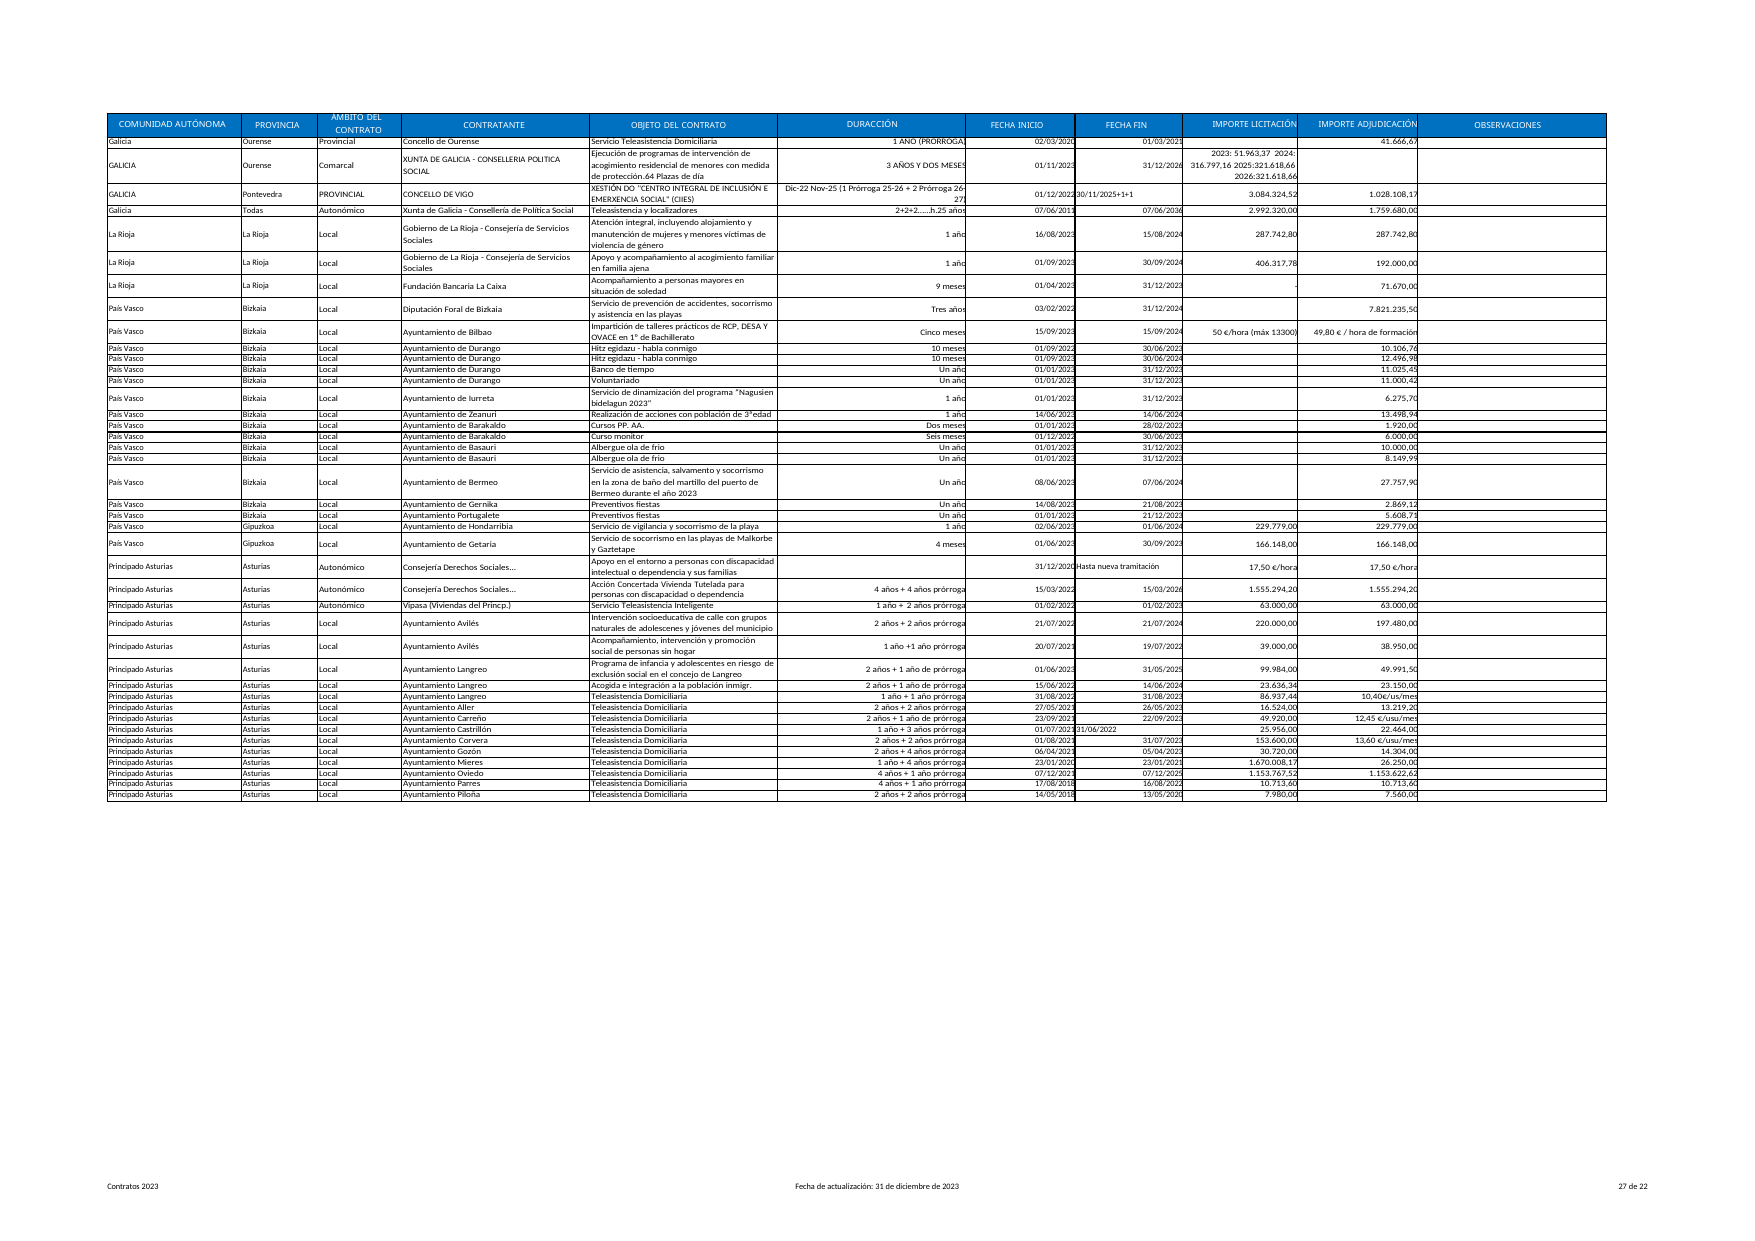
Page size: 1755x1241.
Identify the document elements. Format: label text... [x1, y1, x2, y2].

table_cell Ayuntamiento Corvera [402, 736, 589, 746]
table_cell Ayuntamiento de Barakaldo [402, 421, 589, 431]
table_cell 22/09/2023 [1076, 714, 1182, 724]
table_cell 1 año [778, 411, 965, 420]
table_cell 14.304,00 [1298, 747, 1417, 757]
table_cell 166.148,00 [1183, 533, 1297, 555]
table_cell Un año [778, 443, 965, 453]
table_cell [1418, 556, 1606, 578]
table_cell [1418, 184, 1606, 205]
table_cell GALICIA [108, 149, 241, 182]
table_header DURACCIÓN [778, 114, 965, 137]
table_cell 192.000,00 [1298, 252, 1417, 274]
table_cell 49,80 € / hora de formación [1298, 321, 1417, 343]
table_cell 01/01/2023 [966, 377, 1074, 387]
table_cell 1.555.294,20 [1298, 579, 1417, 601]
table_cell 23/01/2021 [1076, 758, 1182, 768]
table_cell [1418, 703, 1606, 713]
table_cell Bizkaia [242, 388, 317, 409]
table_cell 30/06/2023 [1076, 433, 1182, 442]
table_cell 1.028.108,17 [1298, 184, 1417, 205]
table_cell País Vasco [108, 344, 241, 354]
table_cell Local [318, 692, 401, 702]
table_cell 22.464,00 [1298, 725, 1417, 735]
table_cell País Vasco [108, 377, 241, 387]
table_cell 10.000,00 [1298, 443, 1417, 453]
table_cell Local [318, 252, 401, 274]
table_cell 2023: 51.963,37 2024: 316.797,16 2025:321.618,66 2026:321.618,66 [1183, 149, 1297, 182]
table_cell 01/02/2022 [966, 602, 1074, 612]
table_cell 01/01/2023 [966, 421, 1074, 431]
table_cell 2 años + 4 años prórroga [778, 747, 965, 757]
table_header PROVINCIA [242, 114, 317, 137]
table_cell Local [318, 388, 401, 409]
table_cell Gobierno de La Rioja - Consejería de Servicios Sociales [402, 217, 589, 251]
table_cell Seis meses [778, 433, 965, 442]
table_cell Preventivos fiestas [590, 511, 777, 521]
table_cell Local [318, 791, 401, 801]
table_cell Ayuntamiento de Bermeo [402, 465, 589, 499]
table_cell [1418, 252, 1606, 274]
table_cell [1418, 725, 1606, 735]
table_cell 13,60 €/usu/mes [1298, 736, 1417, 746]
table_cell 11.025,45 [1298, 366, 1417, 376]
table_cell [1418, 366, 1606, 376]
table_cell Un año [778, 377, 965, 387]
table_cell 15/06/2022 [966, 681, 1074, 691]
table_cell Programa de infancia y adolescentes en riesgo de exclusión social en el concejo de Langreo [590, 659, 777, 680]
table_cell País Vasco [108, 366, 241, 376]
table_cell Cinco meses [778, 321, 965, 343]
table_cell 30/11/2025+1+1 [1076, 184, 1182, 205]
table_cell 1 año + 3 años prórroga [778, 725, 965, 735]
table_cell 30/09/2024 [1076, 252, 1182, 274]
table_cell 38.950,00 [1298, 636, 1417, 657]
table_cell Apoyo en el entorno a personas con discapacidad intelectual o dependencia y sus familias [590, 556, 777, 578]
table_cell 08/06/2023 [966, 465, 1074, 499]
table_cell 01/08/2021 [966, 736, 1074, 746]
table_cell Bizkaia [242, 355, 317, 365]
table_cell 01/02/2023 [1076, 602, 1182, 612]
table_cell Ayuntamiento de Getaria [402, 533, 589, 555]
table_cell XESTIÓN DO "CENTRO INTEGRAL DE INCLUSIÓN E EMERXENCIA SOCIAL" (CIIES) [590, 184, 777, 205]
table_cell 31/12/2023 [1076, 388, 1182, 409]
table_cell Bizkaia [242, 500, 317, 510]
table_cell 01/04/2023 [966, 275, 1074, 297]
table_cell Intervención socioeducativa de calle con grupos naturales de adolescenes y jóvenes del municipio [590, 613, 777, 634]
table_cell Servicio de dinamización del programa “Nagusien bidelagun 2023“ [590, 388, 777, 409]
table_cell [1418, 411, 1606, 420]
table_cell 17/08/2018 [966, 780, 1074, 790]
table_cell Todas [242, 206, 317, 216]
table_cell Asturias [242, 659, 317, 680]
table_cell 63.000,00 [1183, 602, 1297, 612]
table_cell [1418, 769, 1606, 779]
table_cell [1183, 454, 1297, 464]
table_cell [1183, 355, 1297, 365]
table_cell Local [318, 355, 401, 365]
table_cell 71.670,00 [1298, 275, 1417, 297]
table_cell 23/09/2021 [966, 714, 1074, 724]
table_cell Local [318, 533, 401, 555]
table_cell [1418, 736, 1606, 746]
table_cell 2 años + 2 años prórroga [778, 613, 965, 634]
table_cell La Rioja [242, 252, 317, 274]
table_cell Ayuntamiento de Zeanuri [402, 411, 589, 420]
table_cell [1183, 433, 1297, 442]
table_cell 2+2+2……h.25 años [778, 206, 965, 216]
table_cell [1418, 636, 1606, 657]
table_cell [1418, 206, 1606, 216]
table_cell Local [318, 454, 401, 464]
table_cell [1418, 681, 1606, 691]
table_cell 49.991,50 [1298, 659, 1417, 680]
table_cell 02/06/2023 [966, 522, 1074, 532]
table_cell [1418, 217, 1606, 251]
table_cell 1 año + 4 años prórroga [778, 758, 965, 768]
table_cell 15/08/2024 [1076, 217, 1182, 251]
table_cell Local [318, 780, 401, 790]
table_cell 8.149,99 [1298, 454, 1417, 464]
table_cell 10.713,60 [1183, 780, 1297, 790]
table_cell 86.937,44 [1183, 692, 1297, 702]
table_cell Un año [778, 511, 965, 521]
table_cell 01/11/2023 [966, 149, 1074, 182]
table_cell 17,50 €/hora [1298, 556, 1417, 578]
table_cell País Vasco [108, 465, 241, 499]
table_cell [1183, 500, 1297, 510]
table_cell Teleasistencia Domiciliaria [590, 780, 777, 790]
table_cell [1183, 366, 1297, 376]
table_cell Teleasistencia Domiciliaria [590, 714, 777, 724]
table_cell País Vasco [108, 500, 241, 510]
table_cell GALICIA [108, 184, 241, 205]
table_cell Ayuntamiento Langreo [402, 659, 589, 680]
table_cell Local [318, 275, 401, 297]
table_cell Local [318, 321, 401, 343]
table_cell Bizkaia [242, 465, 317, 499]
table_cell Local [318, 443, 401, 453]
table_cell 23.150,00 [1298, 681, 1417, 691]
table_cell 4 años + 1 año prórroga [778, 780, 965, 790]
table_cell [1298, 149, 1417, 182]
table_cell Teleasistencia Domiciliaria [590, 769, 777, 779]
table_cell 41.666,67 [1298, 138, 1417, 147]
table_cell 50 €/hora (máx 13300) [1183, 321, 1297, 343]
table_cell [1418, 533, 1606, 555]
table_cell 23.636,34 [1183, 681, 1297, 691]
table_cell 13.219,20 [1298, 703, 1417, 713]
table_cell 21/07/2024 [1076, 613, 1182, 634]
table_cell [1183, 511, 1297, 521]
table_cell Asturias [242, 579, 317, 601]
table_cell Ayuntamiento Gozón [402, 747, 589, 757]
table_cell 14/06/2023 [966, 411, 1074, 420]
table_cell 01/03/2021 [1076, 138, 1182, 147]
table_cell Principado Asturias [108, 579, 241, 601]
table_cell Bizkaia [242, 411, 317, 420]
table_cell Acompañamiento, intervención y promoción social de personas sin hogar [590, 636, 777, 657]
table_cell 31/12/2023 [1076, 443, 1182, 453]
table_cell 01/07/2021 [966, 725, 1074, 735]
table_cell Autonómico [318, 556, 401, 578]
table_cell 11.000,42 [1298, 377, 1417, 387]
table_cell 07/12/2025 [1076, 769, 1182, 779]
table_header FECHA INICIO [966, 114, 1074, 137]
table_cell 01/01/2023 [966, 443, 1074, 453]
table_cell Tres años [778, 298, 965, 320]
table_cell Local [318, 377, 401, 387]
table_cell [1418, 138, 1606, 147]
table_cell 3.084.324,52 [1183, 184, 1297, 205]
table_cell 31/12/2023 [1076, 454, 1182, 464]
table_cell 01/01/2023 [966, 454, 1074, 464]
table_cell Principado Asturias [108, 681, 241, 691]
table_cell 31/12/2023 [1076, 377, 1182, 387]
table_cell Local [318, 500, 401, 510]
table_cell Diputación Foral de Bizkaia [402, 298, 589, 320]
table_cell Principado Asturias [108, 791, 241, 801]
table_cell 1.555.294,20 [1183, 579, 1297, 601]
table_cell Asturias [242, 613, 317, 634]
table_cell Voluntariado [590, 377, 777, 387]
table_cell [1418, 433, 1606, 442]
table_header ÁMBITO DEL CONTRATO [318, 114, 401, 137]
table_cell 14/06/2024 [1076, 411, 1182, 420]
table_cell 1.153.767,52 [1183, 769, 1297, 779]
table_cell Local [318, 703, 401, 713]
table_cell Local [318, 344, 401, 354]
table_cell 31/12/2020 [966, 556, 1074, 578]
table_cell 13/05/2020 [1076, 791, 1182, 801]
table_cell Bizkaia [242, 454, 317, 464]
table_cell [1418, 355, 1606, 365]
table_cell Realización de acciones con población de 3ªedad [590, 411, 777, 420]
table_cell 2 años + 2 años prórroga [778, 736, 965, 746]
table_cell 287.742,80 [1183, 217, 1297, 251]
table_cell [1418, 421, 1606, 431]
table_cell Ayuntamiento Avilés [402, 636, 589, 657]
table_cell Local [318, 366, 401, 376]
table_cell 3 AÑOS Y DOS MESES [778, 149, 965, 182]
table_cell País Vasco [108, 454, 241, 464]
table_cell [1418, 443, 1606, 453]
table_cell 01/06/2023 [966, 659, 1074, 680]
table_cell País Vasco [108, 355, 241, 365]
table_cell Curso monitor [590, 433, 777, 442]
table_cell 01/12/2022 [966, 433, 1074, 442]
table_cell Pontevedra [242, 184, 317, 205]
table_cell 10.106,76 [1298, 344, 1417, 354]
table_cell Teleasistencia Domiciliaria [590, 692, 777, 702]
table_cell Xunta de Galicia - Consellería de Política Social [402, 206, 589, 216]
table_cell 5.608,71 [1298, 511, 1417, 521]
table_cell [1418, 780, 1606, 790]
table_cell Bizkaia [242, 321, 317, 343]
table_header IMPORTE ADJUDICACIÓN [1298, 114, 1417, 137]
table_cell 07/06/2024 [1076, 465, 1182, 499]
table_cell País Vasco [108, 522, 241, 532]
table_cell Ayuntamiento Langreo [402, 681, 589, 691]
table_cell Local [318, 725, 401, 735]
table_cell Concello de Ourense [402, 138, 589, 147]
table_cell Ayuntamiento Castrillón [402, 725, 589, 735]
table_cell Un año [778, 465, 965, 499]
table_cell Teleasistencia Domiciliaria [590, 758, 777, 768]
table_cell Principado Asturias [108, 714, 241, 724]
table_cell Principado Asturias [108, 556, 241, 578]
table_cell 12.496,98 [1298, 355, 1417, 365]
table_cell 20/07/2021 [966, 636, 1074, 657]
table_cell Fundación Bancaria La Caixa [402, 275, 589, 297]
table_cell Autonómico [318, 206, 401, 216]
table_cell Asturias [242, 636, 317, 657]
table_cell [1418, 321, 1606, 343]
table_cell 19/07/2022 [1076, 636, 1182, 657]
table_cell [1183, 443, 1297, 453]
table_cell Local [318, 736, 401, 746]
table_cell [1418, 511, 1606, 521]
table_cell Ayuntamiento de Basauri [402, 454, 589, 464]
table_header CONTRATANTE [402, 114, 589, 137]
table_cell País Vasco [108, 411, 241, 420]
table_cell [1183, 377, 1297, 387]
table_cell Asturias [242, 791, 317, 801]
table_header OBJETO DEL CONTRATO [590, 114, 777, 137]
table_cell 153.600,00 [1183, 736, 1297, 746]
table_cell 2.869,12 [1298, 500, 1417, 510]
table_cell Ayuntamiento de Gernika [402, 500, 589, 510]
table_cell Ayuntamiento de Durango [402, 355, 589, 365]
table_cell Consejería Derechos Sociales... [402, 579, 589, 601]
table_cell Principado Asturias [108, 613, 241, 634]
table_cell 197.480,00 [1298, 613, 1417, 634]
table_cell [1418, 659, 1606, 680]
table_cell 27/05/2021 [966, 703, 1074, 713]
table_cell [1183, 344, 1297, 354]
table_cell Ayuntamiento de Bilbao [402, 321, 589, 343]
table_cell Galicia [108, 206, 241, 216]
table_cell Ourense [242, 149, 317, 182]
table_cell Gipuzkoa [242, 533, 317, 555]
table_cell [1183, 388, 1297, 409]
table_cell 2 años + 1 año de prórroga [778, 659, 965, 680]
table_cell 2 años + 1 año de prórroga [778, 714, 965, 724]
table_cell Ayuntamiento de Iurreta [402, 388, 589, 409]
table_header COMUNIDAD AUTÓNOMA [108, 114, 241, 137]
table_cell Principado Asturias [108, 780, 241, 790]
table_cell Principado Asturias [108, 747, 241, 757]
table_cell Principado Asturias [108, 769, 241, 779]
table_cell 6.275,70 [1298, 388, 1417, 409]
table_cell [1418, 522, 1606, 532]
table_cell 13.498,94 [1298, 411, 1417, 420]
table_cell 4 meses [778, 533, 965, 555]
table_cell Bizkaia [242, 344, 317, 354]
table_cell País Vasco [108, 433, 241, 442]
table_cell País Vasco [108, 533, 241, 555]
table_cell 1.670.008,17 [1183, 758, 1297, 768]
table_cell [1183, 421, 1297, 431]
table_cell 30.720,00 [1183, 747, 1297, 757]
table_cell Ayuntamiento de Durango [402, 366, 589, 376]
table_cell 6.000,00 [1298, 433, 1417, 442]
table_cell 16/08/2023 [966, 217, 1074, 251]
table_cell 01/12/2022 [966, 184, 1074, 205]
table_cell Ayuntamiento de Durango [402, 377, 589, 387]
table_cell Local [318, 433, 401, 442]
table_cell Albergue ola de frio [590, 443, 777, 453]
table_cell 287.742,80 [1298, 217, 1417, 251]
table_cell Principado Asturias [108, 758, 241, 768]
table_cell 2 años + 2 años prórroga [778, 791, 965, 801]
table_cell Ayuntamiento de Barakaldo [402, 433, 589, 442]
table_cell 14/06/2024 [1076, 681, 1182, 691]
table_cell 7.560,00 [1298, 791, 1417, 801]
table_cell 21/12/2023 [1076, 511, 1182, 521]
table_cell Local [318, 714, 401, 724]
table_header OBSERVACIONES [1418, 114, 1606, 137]
table_cell 16/08/2022 [1076, 780, 1182, 790]
table_cell Asturias [242, 725, 317, 735]
table_cell Principado Asturias [108, 602, 241, 612]
table_cell 406.317,78 [1183, 252, 1297, 274]
table_cell 07/12/2021 [966, 769, 1074, 779]
table_cell 05/04/2023 [1076, 747, 1182, 757]
table_cell 01/01/2023 [966, 366, 1074, 376]
table_cell Ayuntamiento Parres [402, 780, 589, 790]
table_cell La Rioja [108, 217, 241, 251]
table_cell 31/07/2023 [1076, 736, 1182, 746]
table_cell Provincial [318, 138, 401, 147]
table_cell Asturias [242, 692, 317, 702]
table_cell Local [318, 411, 401, 420]
table_cell 10 meses [778, 355, 965, 365]
table_cell País Vasco [108, 511, 241, 521]
table_cell 1.920,00 [1298, 421, 1417, 431]
table_cell Local [318, 522, 401, 532]
table_cell 01/01/2023 [966, 511, 1074, 521]
table_cell La Rioja [242, 217, 317, 251]
table_cell [1418, 298, 1606, 320]
table_cell 01/09/2023 [966, 355, 1074, 365]
table_cell 31/12/2023 [1076, 366, 1182, 376]
table_cell Autonómico [318, 602, 401, 612]
table_cell 14/05/2018 [966, 791, 1074, 801]
table_cell País Vasco [108, 388, 241, 409]
table_cell 1.759.680,00 [1298, 206, 1417, 216]
table_cell 17,50 €/hora [1183, 556, 1297, 578]
table_cell 1 año + 1 año prórroga [778, 692, 965, 702]
table_cell 229.779,00 [1298, 522, 1417, 532]
table_cell 2.992.320,00 [1183, 206, 1297, 216]
table_cell 220.000,00 [1183, 613, 1297, 634]
table_cell 10,40€/us/mes [1298, 692, 1417, 702]
table_cell 28/02/2023 [1076, 421, 1182, 431]
table_cell 1 AÑO (PRORROGA) [778, 138, 965, 147]
table_cell 7.980,00 [1183, 791, 1297, 801]
table_cell Teleasistencia Domiciliaria [590, 725, 777, 735]
table_cell Bizkaia [242, 377, 317, 387]
table_cell Teleasistencia Domiciliaria [590, 736, 777, 746]
table_cell Ayuntamiento Portugalete [402, 511, 589, 521]
table_cell 21/07/2022 [966, 613, 1074, 634]
table_cell Ejecución de programas de intervención de acogimiento residencial de menores con medida de protección.64 Plazas de día [590, 149, 777, 182]
table_cell Local [318, 659, 401, 680]
table_cell Servicio de prevención de accidentes, socorrismo y asistencia en las playas [590, 298, 777, 320]
table_cell 4 años + 1 año prórroga [778, 769, 965, 779]
table_cell Local [318, 758, 401, 768]
table_cell Ayuntamiento de Basauri [402, 443, 589, 453]
table_cell Acompañamiento a personas mayores en situación de soledad [590, 275, 777, 297]
table_cell 166.148,00 [1298, 533, 1417, 555]
table_cell [1418, 275, 1606, 297]
table_cell [778, 556, 965, 578]
table_cell [1183, 138, 1297, 147]
table_cell Hasta nueva tramitación [1076, 556, 1182, 578]
table_cell 27.757,90 [1298, 465, 1417, 499]
table_cell Servicio Teleasistencia Domiciliaria [590, 138, 777, 147]
table_cell Consejería Derechos Sociales... [402, 556, 589, 578]
table_cell Local [318, 421, 401, 431]
table_cell Gobierno de La Rioja - Consejería de Servicios Sociales [402, 252, 589, 274]
table_cell Principado Asturias [108, 736, 241, 746]
table_cell País Vasco [108, 421, 241, 431]
table_cell CONCELLO DE VIGO [402, 184, 589, 205]
table_cell 2 años + 1 año de prórroga [778, 681, 965, 691]
table_cell Apoyo y acompañamiento al acogimiento familiar en familia ajena [590, 252, 777, 274]
table_cell [1418, 388, 1606, 409]
table_cell [1418, 791, 1606, 801]
table_cell [1418, 613, 1606, 634]
table_cell 1 año + 2 años prórroga [778, 602, 965, 612]
table_cell 63.000,00 [1298, 602, 1417, 612]
table_cell Gipuzkoa [242, 522, 317, 532]
table_cell Asturias [242, 681, 317, 691]
table_cell Ayuntamiento de Durango [402, 344, 589, 354]
table_cell [1183, 298, 1297, 320]
table_cell 30/06/2023 [1076, 344, 1182, 354]
table_cell Teleasistencia y localizadores [590, 206, 777, 216]
table_cell XUNTA DE GALICIA - CONSELLERIA POLITICA SOCIAL [402, 149, 589, 182]
table_cell Ayuntamiento Piloña [402, 791, 589, 801]
table_cell 06/04/2021 [966, 747, 1074, 757]
table_cell [1418, 692, 1606, 702]
table_cell Principado Asturias [108, 636, 241, 657]
table_cell Bizkaia [242, 421, 317, 431]
table_cell Local [318, 217, 401, 251]
table_cell Bizkaia [242, 366, 317, 376]
table_cell [1183, 465, 1297, 499]
table_cell 1 año [778, 252, 965, 274]
table_cell [1418, 500, 1606, 510]
table_cell Principado Asturias [108, 692, 241, 702]
table_cell 12,45 €/usu/mes [1298, 714, 1417, 724]
table_cell 1 año [778, 388, 965, 409]
table_cell 16.524,00 [1183, 703, 1297, 713]
table_cell Local [318, 747, 401, 757]
table_cell Principado Asturias [108, 659, 241, 680]
table_cell Banco de tiempo [590, 366, 777, 376]
table_cell 10.713,60 [1298, 780, 1417, 790]
table_cell País Vasco [108, 298, 241, 320]
table_cell Acción Concertada Vivienda Tutelada para personas con discapacidad o dependencia [590, 579, 777, 601]
table_cell Dos meses [778, 421, 965, 431]
table_cell 229.779,00 [1183, 522, 1297, 532]
table_cell 01/09/2022 [966, 344, 1074, 354]
table_cell Principado Asturias [108, 703, 241, 713]
table_cell Ayuntamiento Mieres [402, 758, 589, 768]
table_cell Impartición de talleres prácticos de RCP, DESA Y OVACE en 1º de Bachillerato [590, 321, 777, 343]
table_cell 30/09/2023 [1076, 533, 1182, 555]
table_cell 31/12/2026 [1076, 149, 1182, 182]
table_cell [1418, 579, 1606, 601]
table_cell 21/08/2023 [1076, 500, 1182, 510]
table_cell 39.000,00 [1183, 636, 1297, 657]
table_header FECHA FIN [1076, 114, 1182, 137]
table_cell Autonómico [318, 579, 401, 601]
table_cell Teleasistencia Domiciliaria [590, 791, 777, 801]
table_cell Bizkaia [242, 433, 317, 442]
table_cell Ayuntamiento Avilés [402, 613, 589, 634]
table_cell Teleasistencia Domiciliaria [590, 747, 777, 757]
table_cell Local [318, 511, 401, 521]
table_cell Hitz egidazu - habla conmigo [590, 355, 777, 365]
table_cell 2 años + 2 años prórroga [778, 703, 965, 713]
table_cell Preventivos fiestas [590, 500, 777, 510]
table_cell Teleasistencia Domiciliaria [590, 703, 777, 713]
table_cell Local [318, 613, 401, 634]
table_cell 4 años + 4 años prórroga [778, 579, 965, 601]
table_cell 31/12/2023 [1076, 275, 1182, 297]
table_cell Bizkaia [242, 443, 317, 453]
table_cell 10 meses [778, 344, 965, 354]
table_cell - [1183, 275, 1297, 297]
table_cell [1418, 149, 1606, 182]
table_cell [1183, 411, 1297, 420]
table_cell 01/09/2023 [966, 252, 1074, 274]
table_cell 07/06/2011 [966, 206, 1074, 216]
table_cell 26.250,00 [1298, 758, 1417, 768]
table_cell [1418, 344, 1606, 354]
table_cell 15/09/2023 [966, 321, 1074, 343]
table_cell Cursos PP. AA. [590, 421, 777, 431]
table_cell 31/08/2022 [966, 692, 1074, 702]
table_cell Ayuntamiento Aller [402, 703, 589, 713]
table_cell PROVINCIAL [318, 184, 401, 205]
table_cell Asturias [242, 602, 317, 612]
table_cell 15/03/2026 [1076, 579, 1182, 601]
table_cell Local [318, 298, 401, 320]
table_cell [1418, 377, 1606, 387]
table_cell País Vasco [108, 321, 241, 343]
table_cell Bizkaia [242, 298, 317, 320]
table_cell 31/08/2023 [1076, 692, 1182, 702]
table_cell Bizkaia [242, 511, 317, 521]
table_cell 15/09/2024 [1076, 321, 1182, 343]
table_cell 31/12/2024 [1076, 298, 1182, 320]
table_cell Asturias [242, 758, 317, 768]
table_cell 7.821.235,50 [1298, 298, 1417, 320]
table_cell La Rioja [108, 275, 241, 297]
table_cell Asturias [242, 780, 317, 790]
table_cell 01/06/2023 [966, 533, 1074, 555]
table_cell País Vasco [108, 443, 241, 453]
table_cell Local [318, 636, 401, 657]
table_cell 1 año +1 año prórroga [778, 636, 965, 657]
table_cell Vipasa (Viviendas del Princp.) [402, 602, 589, 612]
table_cell Comarcal [318, 149, 401, 182]
table_cell 01/06/2024 [1076, 522, 1182, 532]
table_cell Ourense [242, 138, 317, 147]
table_cell 25.956,00 [1183, 725, 1297, 735]
table_cell Ayuntamiento Oviedo [402, 769, 589, 779]
table_cell Asturias [242, 747, 317, 757]
table_cell Principado Asturias [108, 725, 241, 735]
table_cell Local [318, 769, 401, 779]
table_cell Asturias [242, 769, 317, 779]
table_cell 31/05/2025 [1076, 659, 1182, 680]
table_cell Asturias [242, 714, 317, 724]
table_cell La Rioja [242, 275, 317, 297]
table_header IMPORTE LICITACIÓN [1183, 114, 1297, 137]
table_cell 99.984,00 [1183, 659, 1297, 680]
table_cell 1 año [778, 217, 965, 251]
table_cell Albergue ola de frio [590, 454, 777, 464]
table_cell [1418, 454, 1606, 464]
table_cell Un año [778, 454, 965, 464]
table_cell Asturias [242, 736, 317, 746]
table_cell 02/03/2020 [966, 138, 1074, 147]
table_cell Ayuntamiento Langreo [402, 692, 589, 702]
table_cell [1418, 714, 1606, 724]
table_cell Un año [778, 500, 965, 510]
table_cell 49.920,00 [1183, 714, 1297, 724]
table_cell Servicio de socorrismo en las playas de Malkorbe y Gaztetape [590, 533, 777, 555]
table_cell 01/01/2023 [966, 388, 1074, 409]
table_cell [1418, 747, 1606, 757]
table_cell [1418, 758, 1606, 768]
table_cell Hitz egidazu - habla conmigo [590, 344, 777, 354]
table_cell Local [318, 465, 401, 499]
table_cell Servicio de asistencia, salvamento y socorrismo en la zona de baño del martillo del puerto de Bermeo durante el año 2023 [590, 465, 777, 499]
table_cell 14/08/2023 [966, 500, 1074, 510]
table_cell 15/03/2022 [966, 579, 1074, 601]
table_cell La Rioja [108, 252, 241, 274]
table_cell Local [318, 681, 401, 691]
table_cell Atención integral, incluyendo alojamiento y manutención de mujeres y menores víctimas de violencia de género [590, 217, 777, 251]
table_cell 1 año [778, 522, 965, 532]
table_cell 26/05/2023 [1076, 703, 1182, 713]
table_cell Servicio Teleasistencia Inteligente [590, 602, 777, 612]
table_cell 23/01/2020 [966, 758, 1074, 768]
table_cell Galicia [108, 138, 241, 147]
table_cell 03/02/2022 [966, 298, 1074, 320]
table_cell Asturias [242, 556, 317, 578]
table_cell Ayuntamiento Carreño [402, 714, 589, 724]
table_cell Ayuntamiento de Hondarribia [402, 522, 589, 532]
table_cell 1.153.622,62 [1298, 769, 1417, 779]
table_cell 07/06/2036 [1076, 206, 1182, 216]
table_cell Un año [778, 366, 965, 376]
table_cell 9 meses [778, 275, 965, 297]
table_cell [1418, 465, 1606, 499]
table_cell 30/06/2024 [1076, 355, 1182, 365]
table_cell Acogida e integración a la población inmigr. [590, 681, 777, 691]
table_cell [1418, 602, 1606, 612]
table_cell 31/06/2022 [1076, 725, 1182, 735]
table_cell Asturias [242, 703, 317, 713]
table_cell Dic-22 Nov-25 (1 Prórroga 25-26 + 2 Prórroga 26- 27) [778, 184, 965, 205]
table_cell Servicio de vigilancia y socorrismo de la playa [590, 522, 777, 532]
